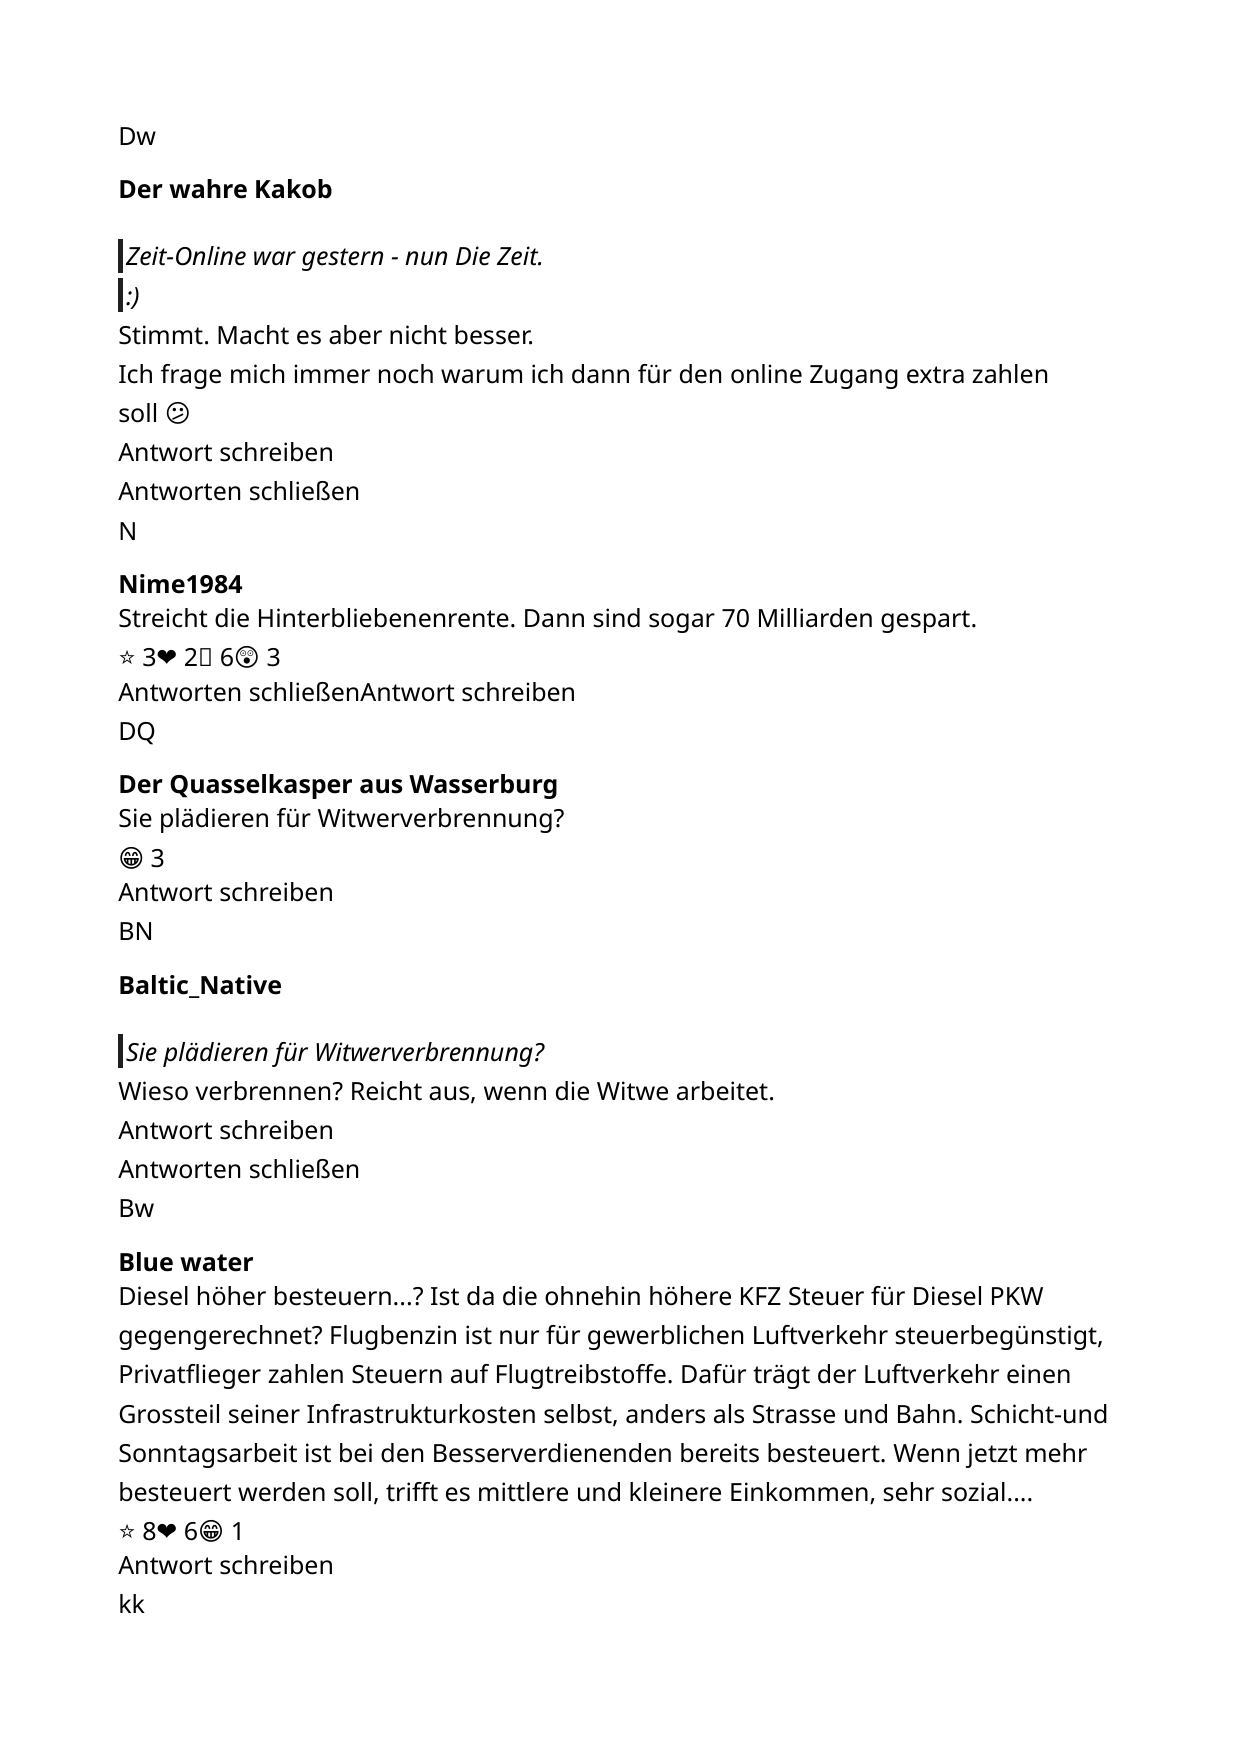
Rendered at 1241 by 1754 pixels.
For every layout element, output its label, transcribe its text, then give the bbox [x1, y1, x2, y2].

text Sie plädieren für Witwerverbrennung? [118, 801, 1122, 835]
subtitle Nime1984 [118, 567, 1122, 601]
text Sie plädieren für Witwerverbrennung? [123, 1034, 1122, 1068]
text kk [118, 1587, 1122, 1621]
text Stimmt. Macht es aber nicht besser. [118, 317, 1122, 351]
subtitle Der Quasselkasper aus Wasserburg [118, 767, 1122, 801]
text BN [118, 913, 1122, 948]
text Zeit-Online war gestern - nun Die Zeit. [123, 239, 1122, 273]
text Antworten schließen [118, 474, 1122, 508]
text Streicht die Hinterbliebenenrente. Dann sind sogar 70 Milliarden gespart. [118, 601, 1122, 635]
text Antwort schreiben [118, 1113, 1122, 1147]
subtitle Blue water [118, 1245, 1122, 1279]
text Ich frage mich immer noch warum ich dann für den online Zugang extra zahlen soll 😕 [118, 356, 1122, 430]
text Antwort schreiben [118, 874, 1122, 908]
text Antworten schließen [118, 1152, 1122, 1186]
text :) [123, 278, 1122, 312]
text ⭐️ 3❤️ 2🙁 6😲 3 [118, 640, 1122, 674]
text Antworten schließenAntwort schreiben [118, 674, 1122, 708]
text Antwort schreiben [118, 435, 1122, 469]
text N [118, 513, 1122, 547]
subtitle Der wahre Kakob [118, 172, 1122, 206]
text Bw [118, 1191, 1122, 1225]
text 😁 3 [118, 840, 1122, 874]
text DQ [118, 713, 1122, 747]
text Antwort schreiben [118, 1548, 1122, 1582]
text Dw [118, 118, 1122, 152]
text Wieso verbrennen? Reicht aus, wenn die Witwe arbeitet. [118, 1073, 1122, 1108]
text Diesel höher besteuern...? Ist da die ohnehin höhere KFZ Steuer für Diesel PKW gegengerechnet? Flugbenzin ist nur für gewerblichen Luftverkehr steuerbegünstigt, Privatflieger zahlen Steuern auf Flugtreibstoffe. Dafür trägt der Luftverkehr einen Grossteil seiner Infrastrukturkosten selbst, anders als Strasse und Bahn. Schicht-und Sonntagsarbeit ist bei den Besserverdienenden bereits besteuert. Wenn jetzt mehr besteuert werden soll, trifft es mittlere und kleinere Einkommen, sehr sozial.... [118, 1279, 1122, 1509]
text ⭐️ 8❤️ 6😁 1 [118, 1514, 1122, 1548]
subtitle Baltic_Native [118, 967, 1122, 1001]
